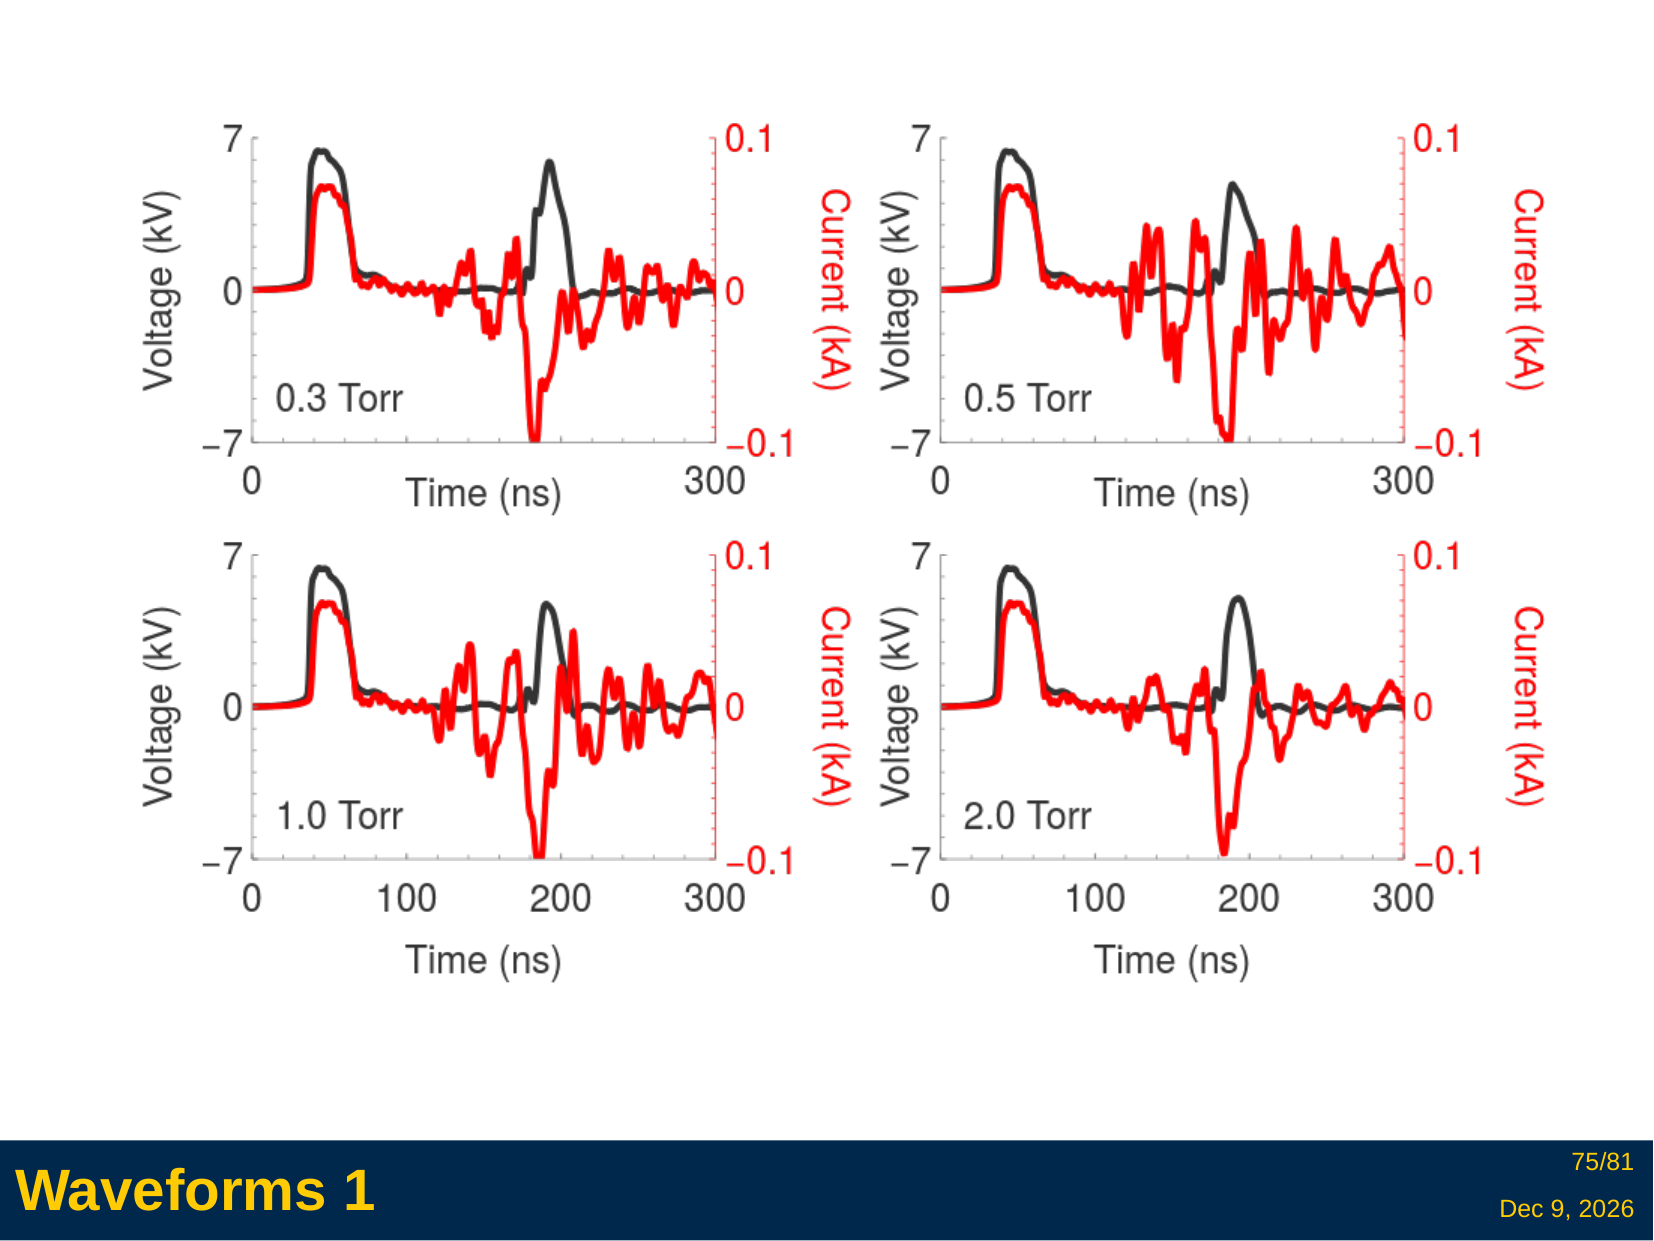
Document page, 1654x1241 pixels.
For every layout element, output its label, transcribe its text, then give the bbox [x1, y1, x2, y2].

title Waveforms 1 [14, 1140, 1380, 1241]
picture [77, 89, 1566, 1035]
